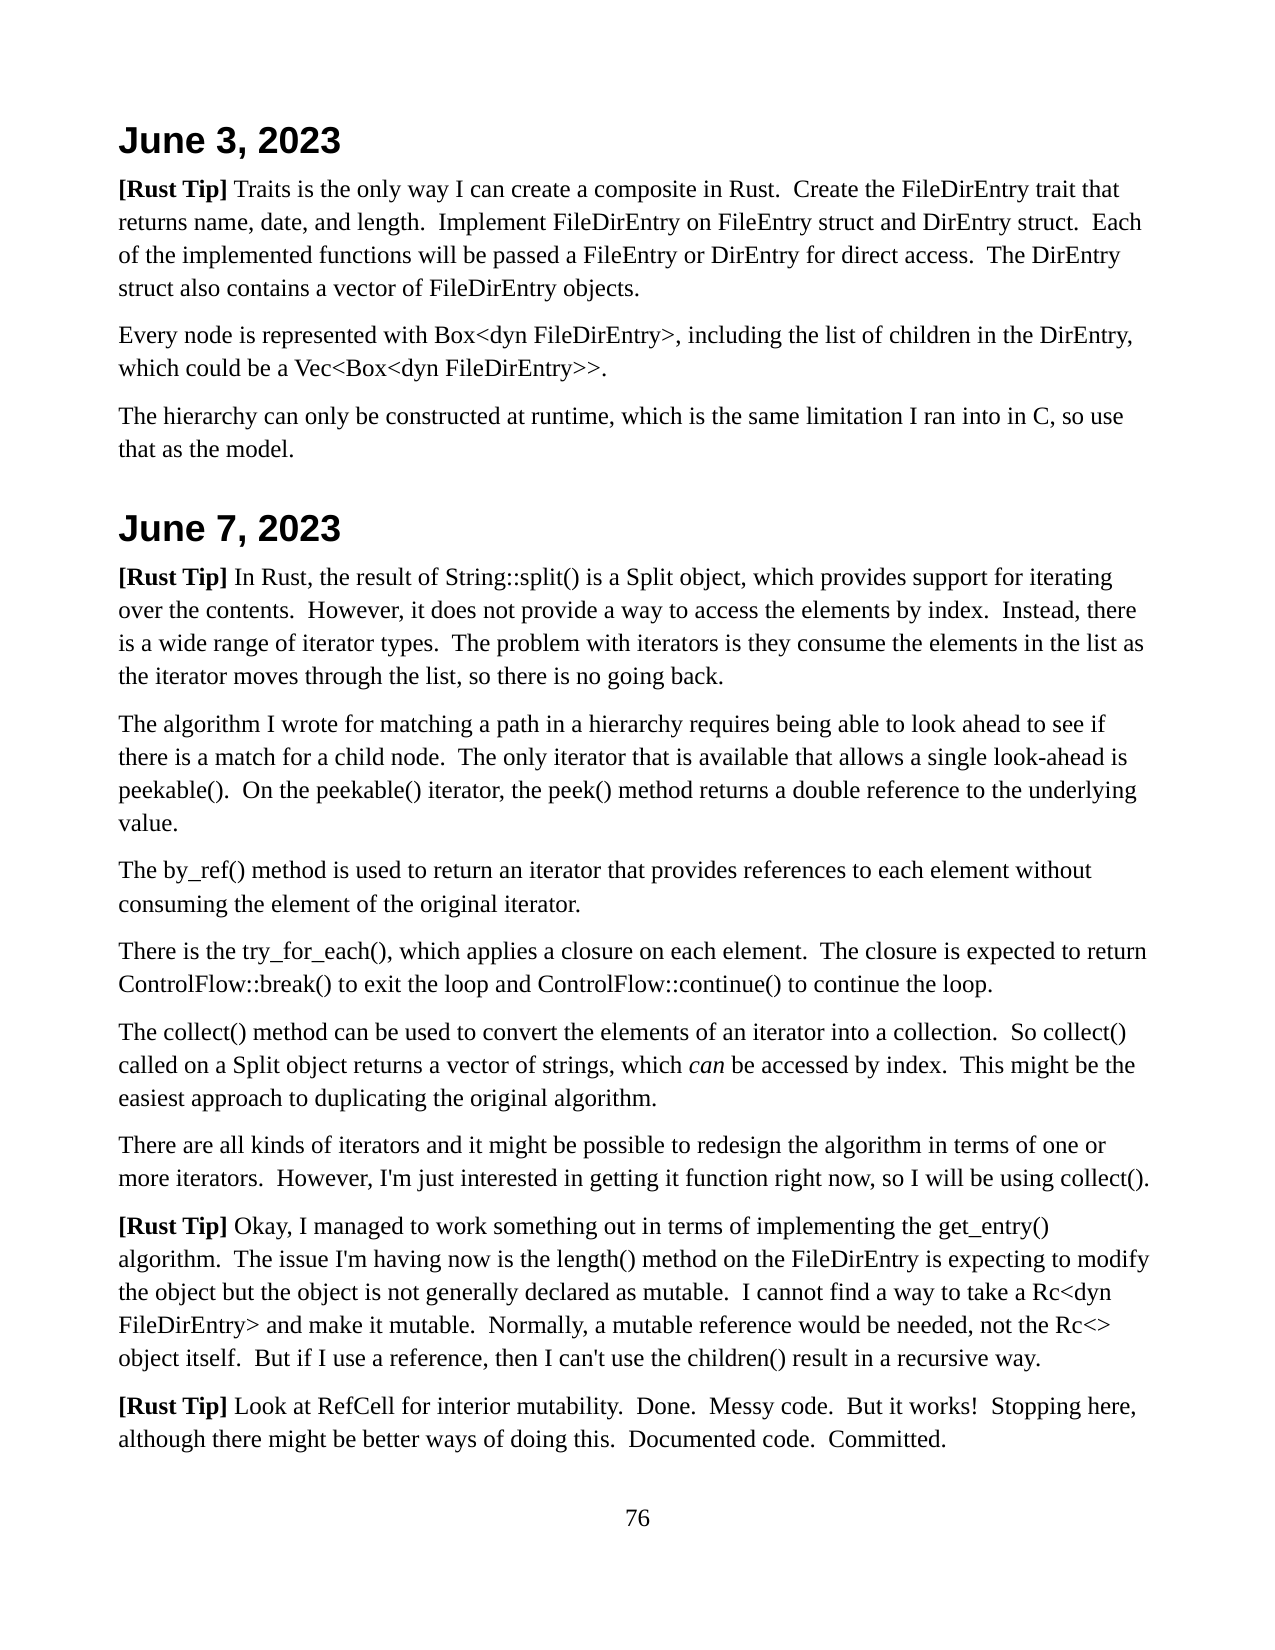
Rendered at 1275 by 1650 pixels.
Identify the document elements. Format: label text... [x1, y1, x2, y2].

text There is the try_for_each(), which applies a closure on each element. The closure is expected to return ControlFlow::break() to exit the loop and ControlFlow::continue() to continue the loop. [118, 936, 1157, 998]
text [Rust Tip] Traits is the only way I can create a composite in Rust. Create the FileDirEntry trait that returns name, date, and length. Implement FileDirEntry on FileEntry struct and DirEntry struct. Each of the implemented functions will be passed a FileEntry or DirEntry for direct access. The DirEntry struct also contains a vector of FileDirEntry objects. [118, 174, 1157, 302]
text [Rust Tip] Look at RefCell for interior mutability. Done. Messy code. But it works! Stopping here, although there might be better ways of doing this. Documented code. Committed. [118, 1391, 1157, 1453]
text There are all kinds of iterators and it might be possible to redesign the algorithm in terms of one or more iterators. However, I'm just interested in getting it function right now, so I will be using collect(). [118, 1131, 1157, 1192]
text Every node is represented with Box<dyn FileDirEntry>, including the list of children in the DirEntry, which could be a Vec<Box<dyn FileDirEntry>>. [118, 320, 1157, 382]
subtitle June 3, 2023 [118, 118, 1157, 161]
text The algorithm I wrote for matching a path in a hierarchy requires being able to look ahead to see if there is a match for a child node. The only iterator that is available that allows a single look-ahead is peekable(). On the peekable() iterator, the peek() method returns a double reference to the underlying value. [118, 709, 1157, 837]
text The hierarchy can only be constructed at runtime, which is the same limitation I ran into in C, so use that as the model. [118, 401, 1157, 463]
text The by_ref() method is used to return an iterator that provides references to each element without consuming the element of the original iterator. [118, 856, 1157, 917]
text [Rust Tip] In Rust, the result of String::split() is a Split object, which provides support for iterating over the contents. However, it does not provide a way to access the elements by index. Instead, there is a wide range of iterator types. The problem with iterators is they consume the elements in the list as the iterator moves through the list, so there is no going back. [118, 562, 1157, 690]
text [Rust Tip] Okay, I managed to work something out in terms of implementing the get_entry() algorithm. The issue I'm having now is the length() method on the FileDirEntry is expecting to modify the object but the object is not generally declared as mutable. I cannot find a way to take a Rc<dyn FileDirEntry> and make it mutable. Normally, a mutable reference would be needed, not the Rc<> object itself. But if I use a reference, then I can't use the children() result in a recursive way. [118, 1211, 1157, 1372]
subtitle June 7, 2023 [118, 507, 1157, 550]
text The collect() method can be used to convert the elements of an iterator into a collection. So collect() called on a Split object returns a vector of strings, which can be accessed by index. This might be the easiest approach to duplicating the original algorithm. [118, 1017, 1157, 1112]
